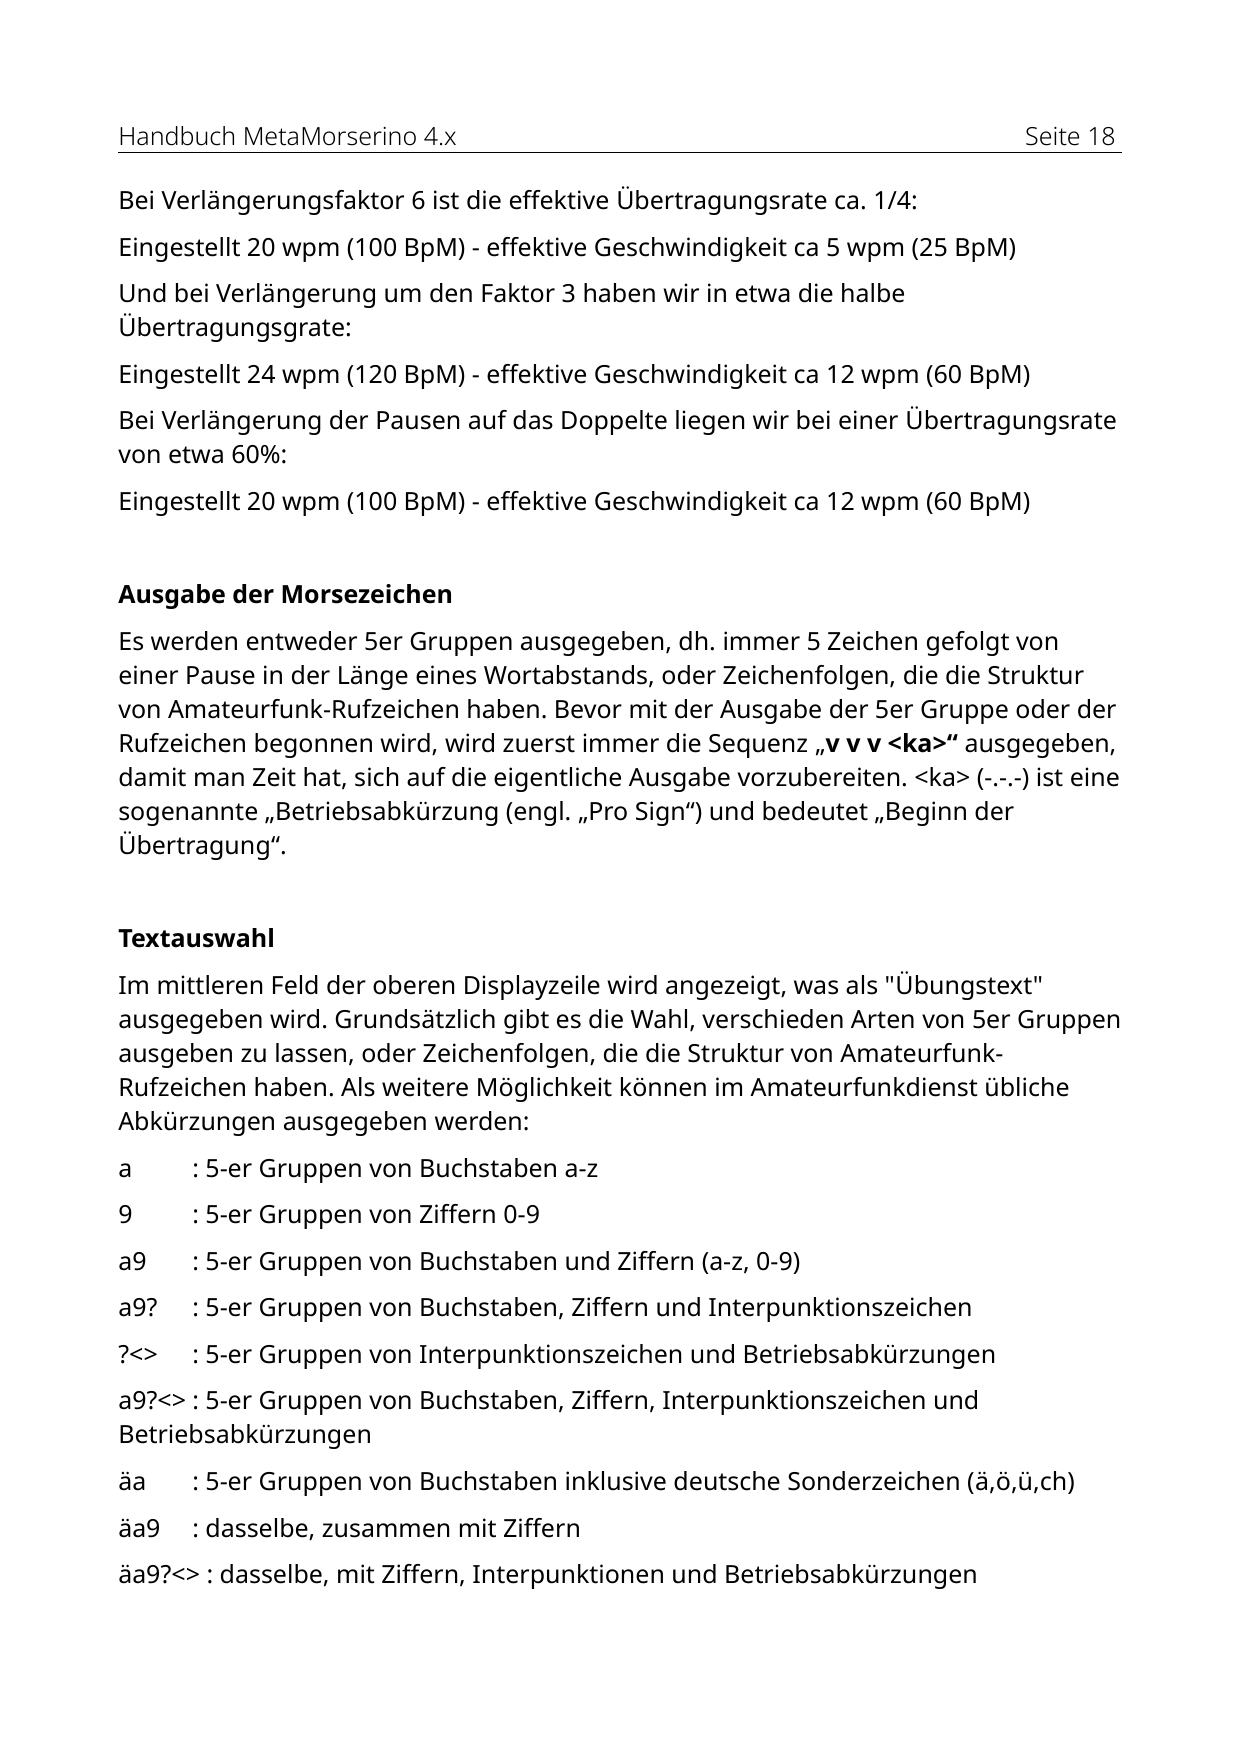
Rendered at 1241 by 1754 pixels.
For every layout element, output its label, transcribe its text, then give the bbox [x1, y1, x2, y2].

text a : 5-er Gruppen von Buchstaben a-z [118, 1150, 1122, 1184]
text ?<> : 5-er Gruppen von Interpunktionszeichen und Betriebsabkürzungen [118, 1336, 1122, 1371]
text Eingestellt 20 wpm (100 BpM) - effektive Geschwindigkeit ca 5 wpm (25 BpM) [118, 229, 1122, 263]
text äa9 : dasselbe, zusammen mit Ziffern [118, 1510, 1122, 1544]
text a9? : 5-er Gruppen von Buchstaben, Ziffern und Interpunktionszeichen [118, 1290, 1122, 1324]
text Im mittleren Feld der oberen Displayzeile wird angezeigt, was als "Übungstext" ausgegeben wird. Grundsätzlich gibt es die Wahl, verschieden Arten von 5er Gruppen ausgeben zu lassen, oder Zeichenfolgen, die die Struktur von Amateurfunk-Rufzeichen haben. Als weitere Möglichkeit können im Amateurfunkdienst übliche Abkürzungen ausgegeben werden: [118, 967, 1122, 1138]
text äa9?<> : dasselbe, mit Ziffern, Interpunktionen und Betriebsabkürzungen [118, 1557, 1122, 1591]
text a9 : 5-er Gruppen von Buchstaben und Ziffern (a-z, 0-9) [118, 1243, 1122, 1277]
text Textauswahl [118, 921, 1122, 955]
text Eingestellt 24 wpm (120 BpM) - effektive Geschwindigkeit ca 12 wpm (60 BpM) [118, 356, 1122, 391]
text Eingestellt 20 wpm (100 BpM) - effektive Geschwindigkeit ca 12 wpm (60 BpM) [118, 484, 1122, 518]
text Es werden entweder 5er Gruppen ausgegeben, dh. immer 5 Zeichen gefolgt von einer Pause in der Länge eines Wortabstands, oder Zeichenfolgen, die die Struktur von Amateurfunk-Rufzeichen haben. Bevor mit der Ausgabe der 5er Gruppe oder der Rufzeichen begonnen wird, wird zuerst immer die Sequenz „v v v <ka>“ ausgegeben, damit man Zeit hat, sich auf die eigentliche Ausgabe vorzubereiten. <ka> (-.-.-) ist eine sogenannte „Betriebsabkürzung (engl. „Pro Sign“) und bedeutet „Beginn der Übertragung“. [118, 623, 1122, 862]
text a9?<> : 5-er Gruppen von Buchstaben, Ziffern, Interpunktionszeichen und Betriebsabkürzungen [118, 1383, 1122, 1451]
text äa : 5-er Gruppen von Buchstaben inklusive deutsche Sonderzeichen (ä,ö,ü,ch) [118, 1464, 1122, 1498]
text Bei Verlängerungsfaktor 6 ist die effektive Übertragungsrate ca. 1/4: [118, 183, 1122, 217]
text Bei Verlängerung der Pausen auf das Doppelte liegen wir bei einer Übertragungsrate von etwa 60%: [118, 403, 1122, 471]
text Ausgabe der Morsezeichen [118, 577, 1122, 611]
text 9 : 5-er Gruppen von Ziffern 0-9 [118, 1197, 1122, 1231]
text Und bei Verlängerung um den Faktor 3 haben wir in etwa die halbe Übertragungsgrate: [118, 276, 1122, 344]
